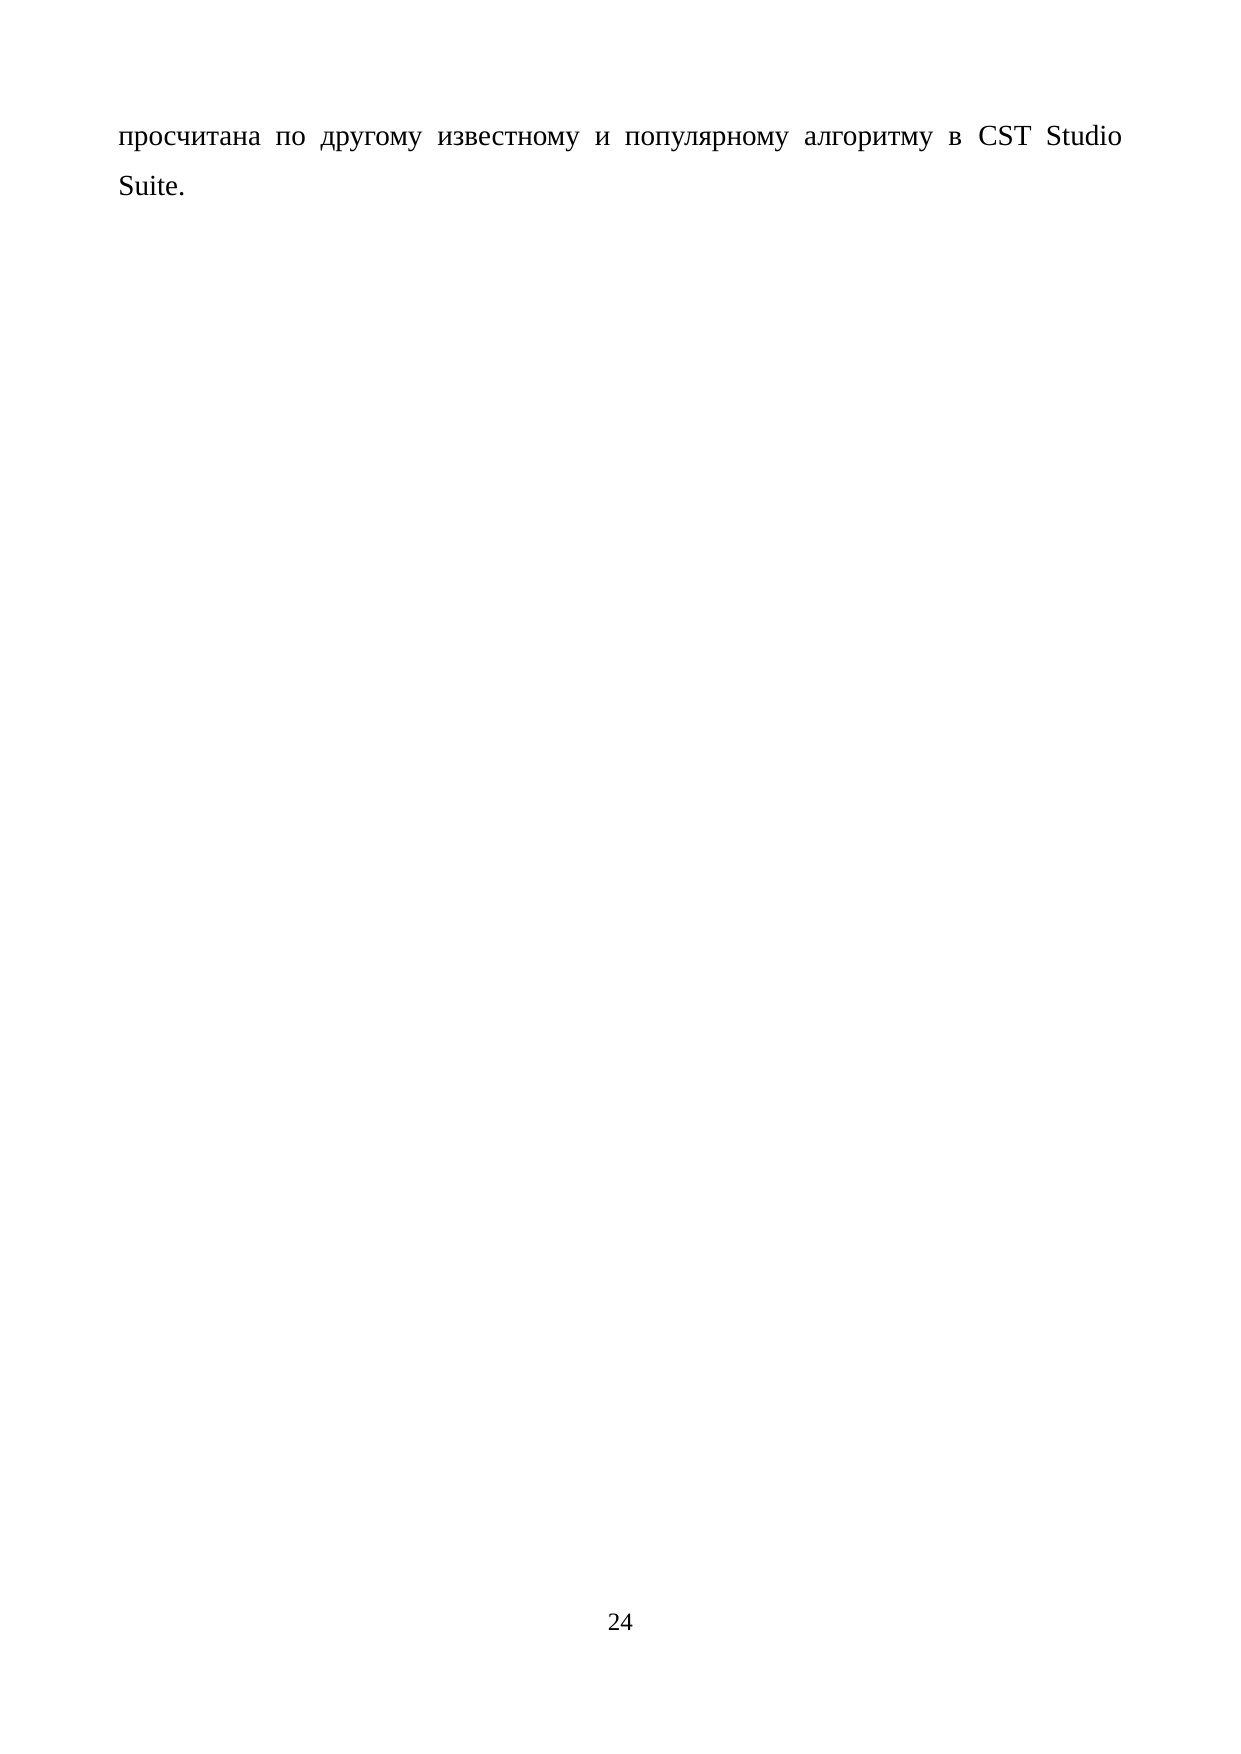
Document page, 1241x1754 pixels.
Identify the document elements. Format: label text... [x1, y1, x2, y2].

text просчитана по другому известному и популярному алгоритму в CST Studio Suite. [118, 118, 1122, 202]
